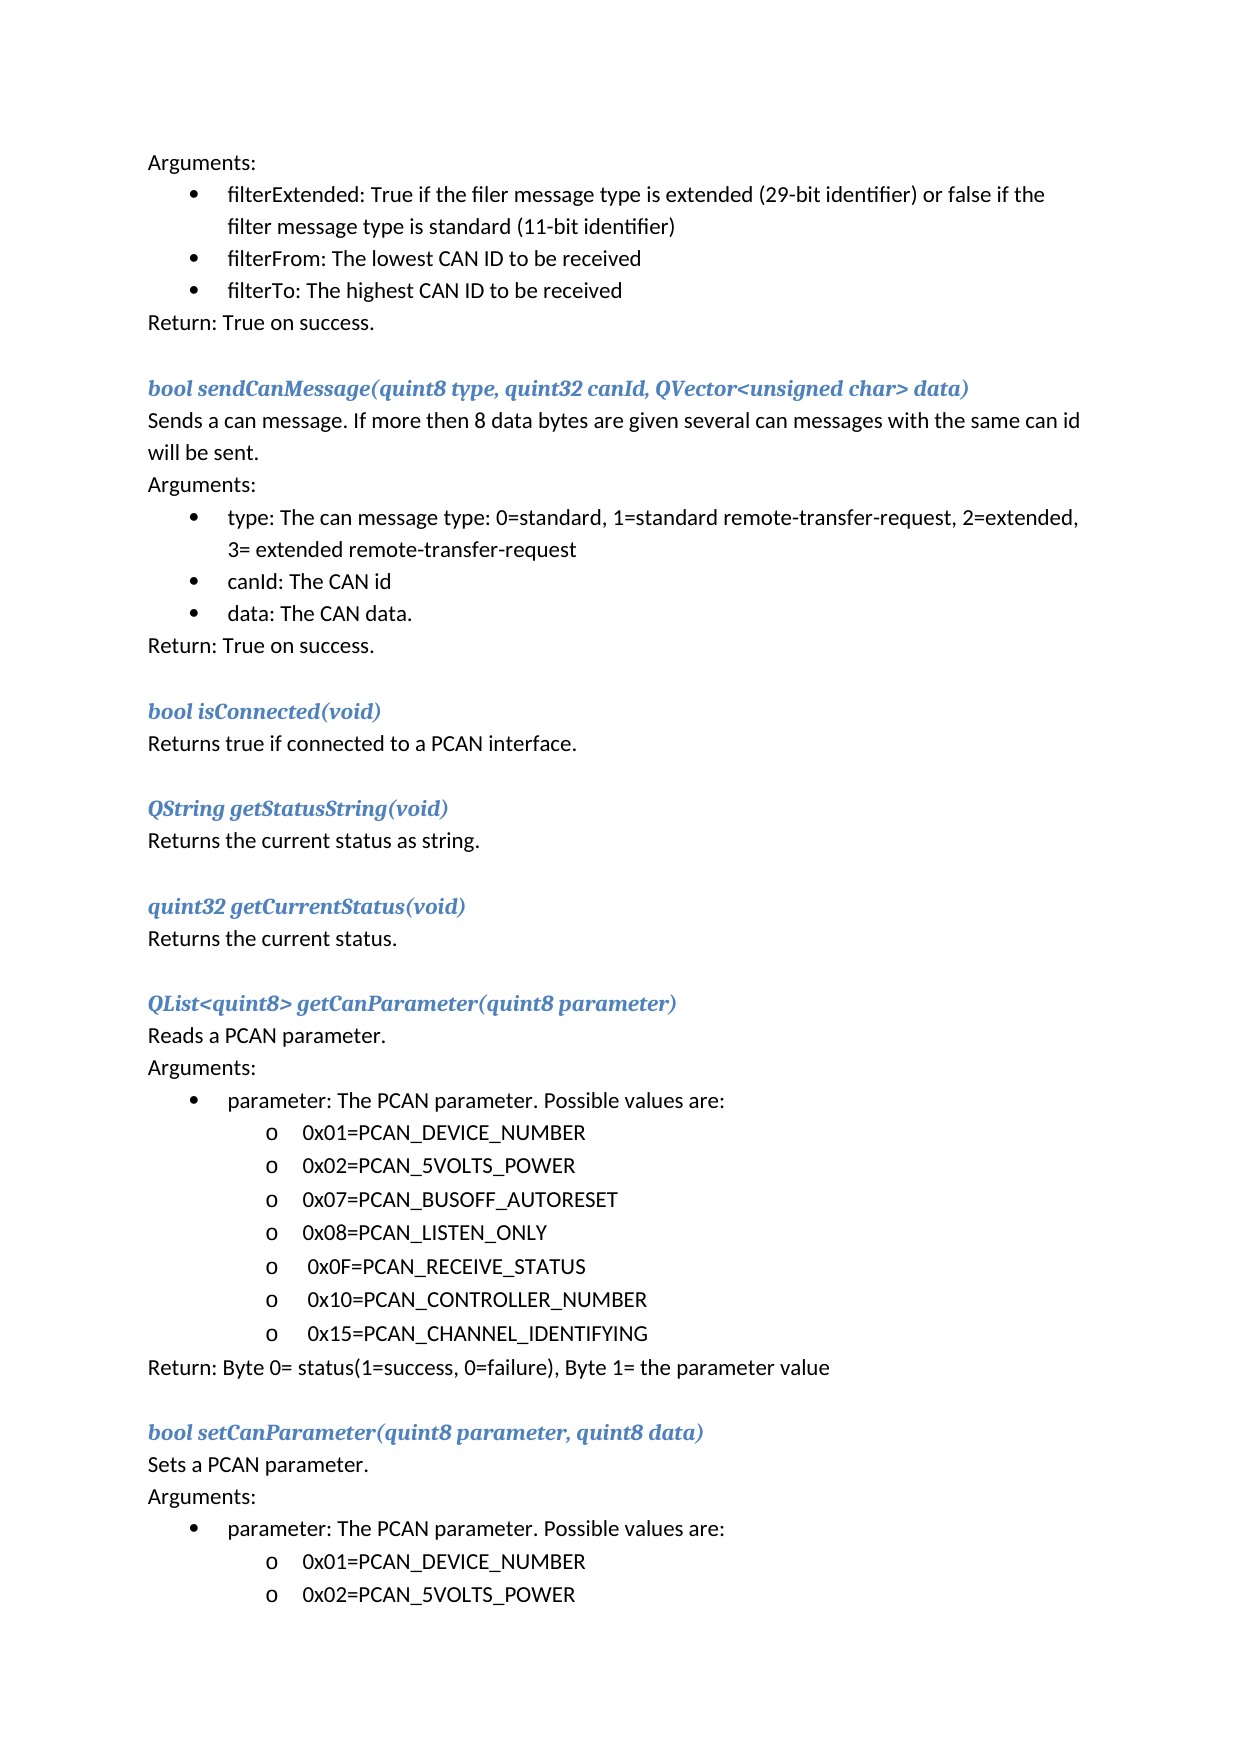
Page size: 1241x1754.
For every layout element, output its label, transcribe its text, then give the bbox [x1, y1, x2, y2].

subtitle bool setCanParameter(quint8 parameter, quint8 data) [148, 1420, 1093, 1446]
list 0x01=PCAN_DEVICE_NUMBER [265, 1547, 1093, 1576]
list 0x10=PCAN_CONTROLLER_NUMBER [265, 1286, 1093, 1315]
text Return: True on success. [148, 631, 1093, 659]
subtitle QList<quint8> getCanParameter(quint8 parameter) [148, 991, 1093, 1017]
list 0x02=PCAN_5VOLTS_POWER [265, 1580, 1093, 1609]
text Arguments: [148, 1053, 1093, 1082]
text Arguments: [148, 148, 1093, 176]
list 0x0F=PCAN_RECEIVE_STATUS [265, 1252, 1093, 1281]
list parameter: The PCAN parameter. Possible values are: [190, 1086, 1093, 1114]
list 0x02=PCAN_5VOLTS_POWER [265, 1151, 1093, 1181]
list filterExtended: True if the filer message type is extended (29-bit identifier) or false if the filter message type is standard (11-bit identifier) [190, 180, 1093, 240]
text Returns the current status. [148, 924, 1093, 952]
text Returns true if connected to a PCAN interface. [148, 729, 1093, 757]
text Sets a PCAN parameter. [148, 1450, 1093, 1478]
list 0x15=PCAN_CHANNEL_IDENTIFYING [265, 1319, 1093, 1348]
text Arguments: [148, 470, 1093, 498]
text Return: True on success. [148, 308, 1093, 337]
list canId: The CAN id [190, 567, 1093, 595]
text Return: Byte 0= status(1=success, 0=failure), Byte 1= the parameter value [148, 1353, 1093, 1381]
text Reads a PCAN parameter. [148, 1021, 1093, 1049]
list type: The can message type: 0=standard, 1=standard remote-transfer-request, 2=extended, 3= extended remote-transfer-request [190, 503, 1093, 563]
list 0x01=PCAN_DEVICE_NUMBER [265, 1118, 1093, 1147]
subtitle QString getStatusString(void) [148, 796, 1093, 822]
list 0x08=PCAN_LISTEN_ONLY [265, 1218, 1093, 1248]
list parameter: The PCAN parameter. Possible values are: [190, 1514, 1093, 1543]
subtitle bool sendCanMessage(quint8 type, quint32 canId, QVector<unsigned char> data) [148, 376, 1093, 402]
list 0x07=PCAN_BUSOFF_AUTORESET [265, 1185, 1093, 1214]
subtitle bool isConnected(void) [148, 699, 1093, 725]
list filterFrom: The lowest CAN ID to be received [190, 244, 1093, 272]
text Arguments: [148, 1482, 1093, 1510]
text Returns the current status as string. [148, 826, 1093, 854]
list data: The CAN data. [190, 599, 1093, 627]
subtitle quint32 getCurrentStatus(void) [148, 894, 1093, 920]
text Sends a can message. If more then 8 data bytes are given several can messages with the same can id will be sent. [148, 406, 1093, 466]
list filterTo: The highest CAN ID to be received [190, 276, 1093, 304]
